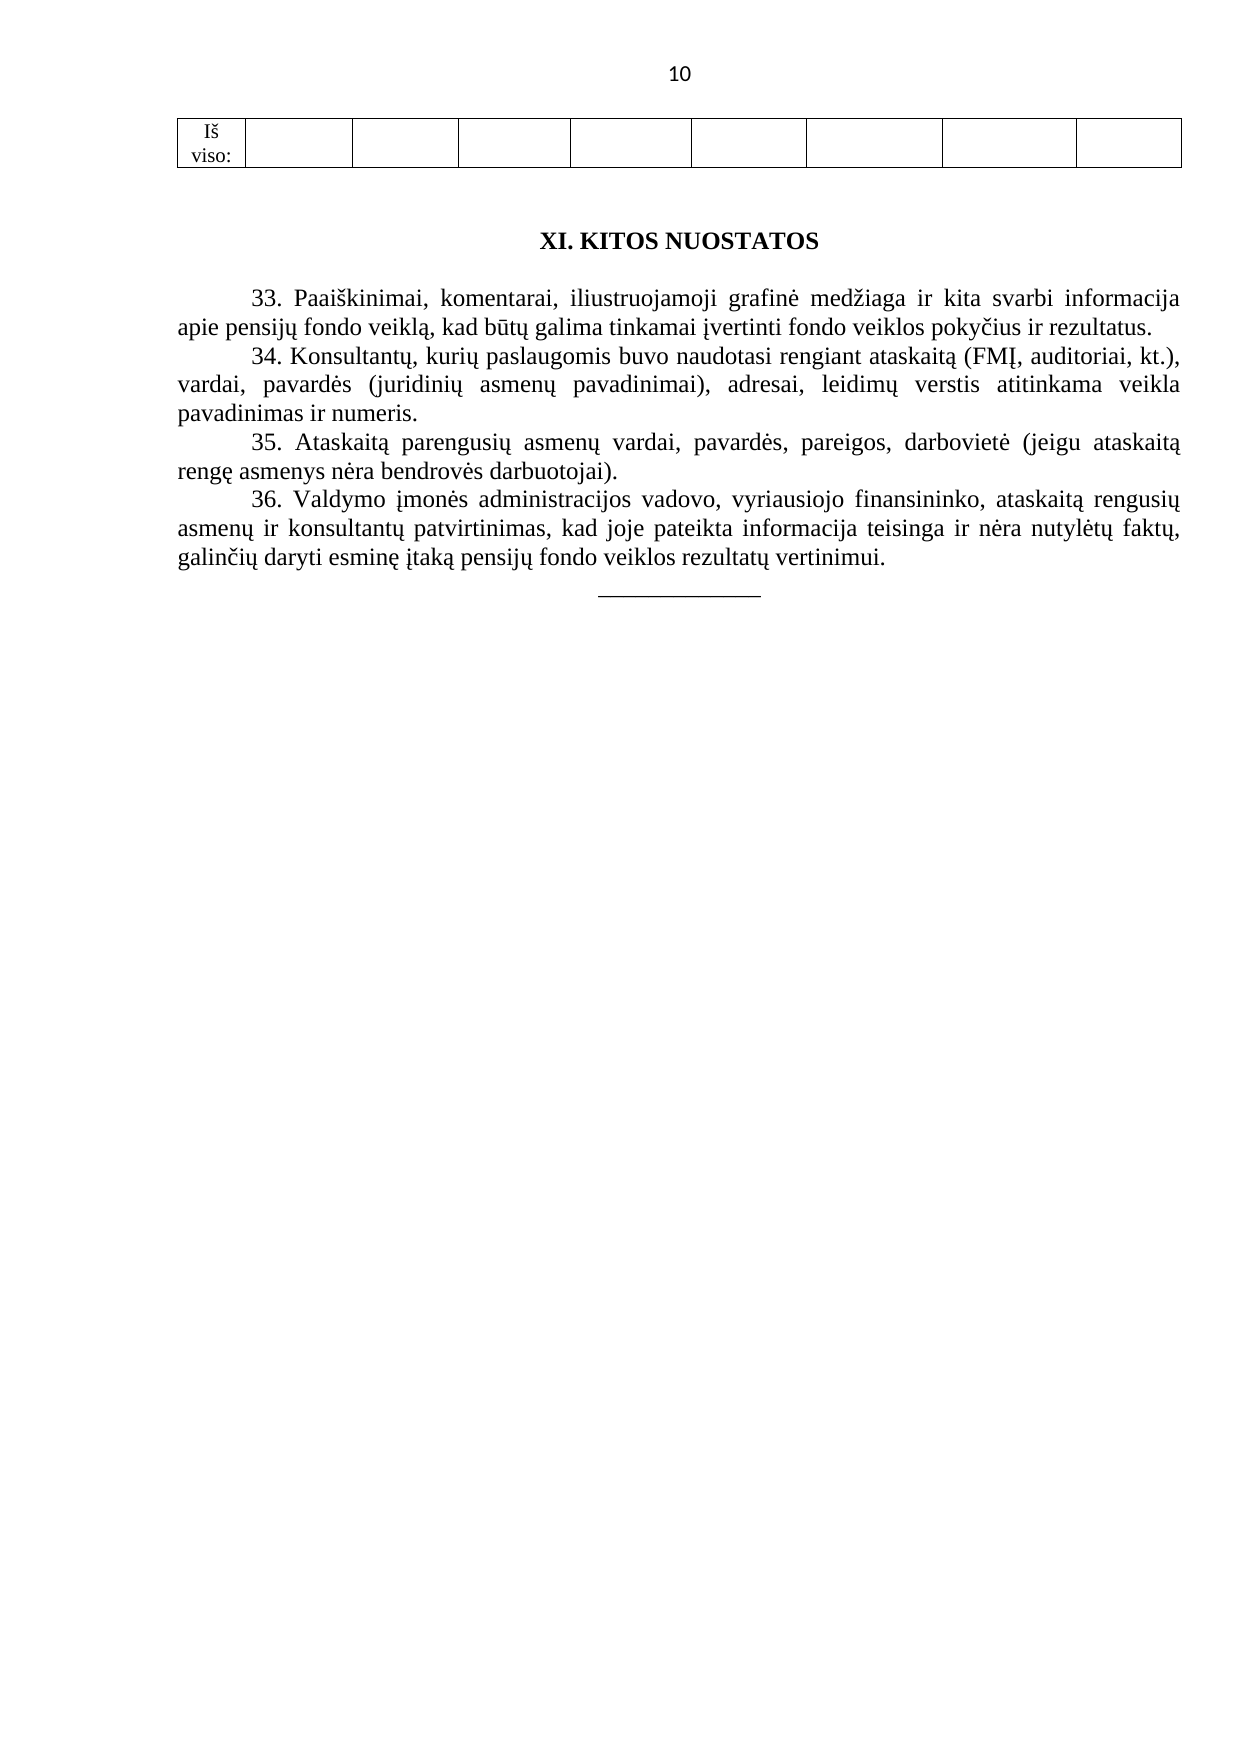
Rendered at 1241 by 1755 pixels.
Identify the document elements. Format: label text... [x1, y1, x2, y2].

table_cell [571, 119, 691, 167]
table_cell [459, 119, 570, 167]
text Xi. KITOS NUOSTATOS [177, 226, 1181, 254]
table_cell [246, 119, 352, 167]
table_cell [353, 119, 458, 167]
table_cell [1077, 119, 1181, 167]
table_cell [692, 119, 806, 167]
table_cell Iš viso: [178, 119, 245, 167]
text 33. Paaiškinimai, komentarai, iliustruojamoji grafinė medžiaga ir kita svarbi informacija apie pensijų fondo veiklą, kad būtų galima tinkamai įvertinti fondo veiklos pokyčius ir rezultatus. [177, 283, 1181, 341]
text 34. Konsultantų, kurių paslaugomis buvo naudotasi rengiant ataskaitą (FMĮ, auditoriai, kt.), vardai, pavardės (juridinių asmenų pavadinimai), adresai, leidimų verstis atitinkama veikla pavadinimas ir numeris. [177, 341, 1181, 427]
text _____________ [177, 571, 1181, 599]
table_cell [943, 119, 1076, 167]
text 35. Ataskaitą parengusių asmenų vardai, pavardės, pareigos, darbovietė (jeigu ataskaitą rengę asmenys nėra bendrovės darbuotojai). [177, 427, 1181, 484]
text 36. Valdymo įmonės administracijos vadovo, vyriausiojo finansininko, ataskaitą rengusių asmenų ir konsultantų patvirtinimas, kad joje pateikta informacija teisinga ir nėra nutylėtų faktų, galinčių daryti esminę įtaką pensijų fondo veiklos rezultatų vertinimui. [177, 484, 1181, 571]
table_cell [807, 119, 942, 167]
